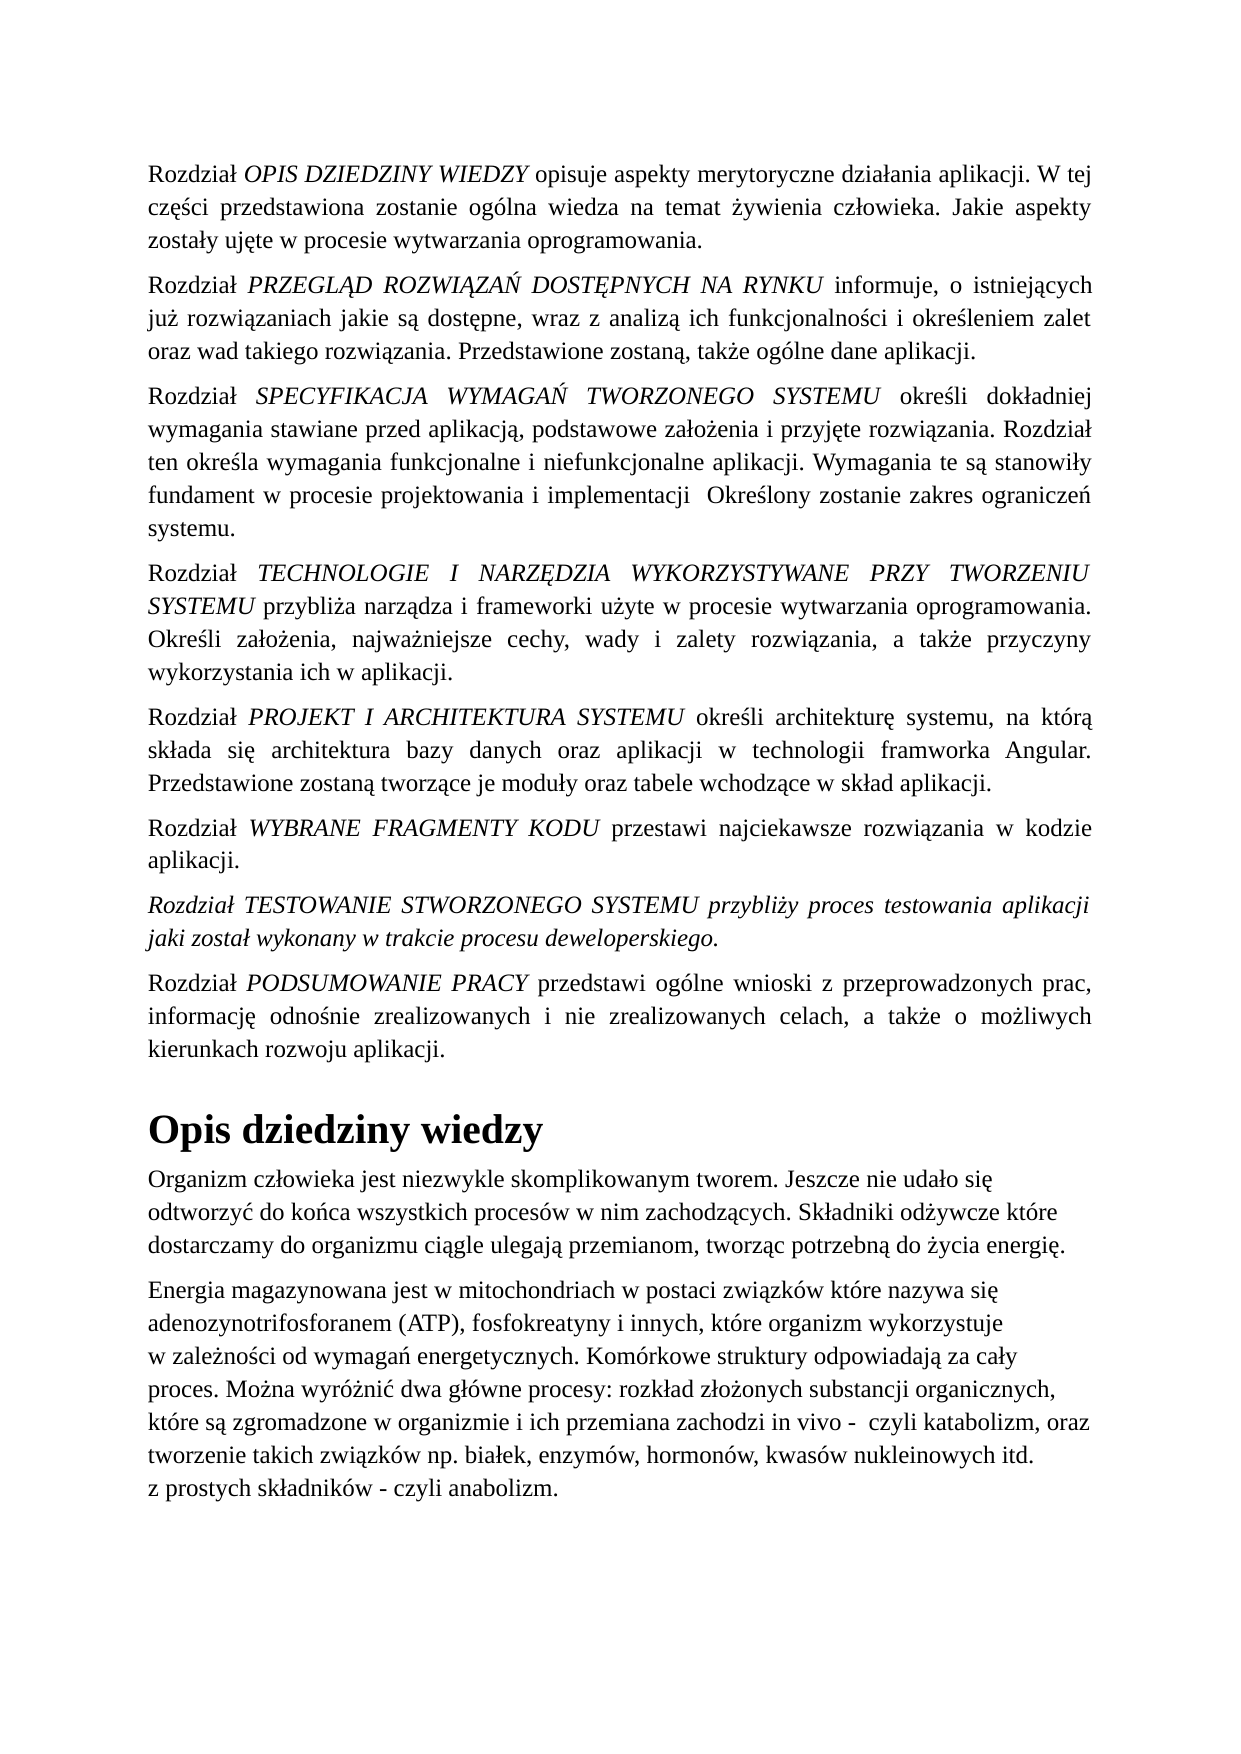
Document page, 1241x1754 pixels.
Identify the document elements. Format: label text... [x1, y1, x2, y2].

text Organizm człowieka jest niezwykle skomplikowanym tworem. Jeszcze nie udało się odtworzyć do końca wszystkich procesów w nim zachodzących. Składniki odżywcze które dostarczamy do organizmu ciągle ulegają przemianom, tworząc potrzebną do życia energię. [148, 1164, 1092, 1259]
text Rozdział TECHNOLOGIE I NARZĘDZIA WYKORZYSTYWANE PRZY TWORZENIU SYSTEMU przybliża narządza i frameworki użyte w procesie wytwarzania oprogramowania. Określi założenia, najważniejsze cechy, wady i zalety rozwiązania, a także przyczyny wykorzystania ich w aplikacji. [148, 558, 1092, 686]
text Rozdział PROJEKT I ARCHITEKTURA SYSTEMU określi architekturę systemu, na którą składa się architektura bazy danych oraz aplikacji w technologii framworka Angular. Przedstawione zostaną tworzące je moduły oraz tabele wchodzące w skład aplikacji. [148, 702, 1092, 797]
text Rozdział OPIS DZIEDZINY WIEDZY opisuje aspekty merytoryczne działania aplikacji. W tej części przedstawiona zostanie ogólna wiedza na temat żywienia człowieka. Jakie aspekty zostały ujęte w procesie wytwarzania oprogramowania. [148, 159, 1092, 254]
text Rozdział SPECYFIKACJA WYMAGAŃ TWORZONEGO SYSTEMU określi dokładniej wymagania stawiane przed aplikacją, podstawowe założenia i przyjęte rozwiązania. Rozdział ten określa wymagania funkcjonalne i niefunkcjonalne aplikacji. Wymagania te są stanowiły fundament w procesie projektowania i implementacji Określony zostanie zakres ograniczeń systemu. [148, 381, 1092, 542]
subtitle Opis dziedziny wiedzy [148, 1104, 1092, 1152]
text Energia magazynowana jest w mitochondriach w postaci związków które nazywa się adenozynotrifosforanem (ATP), fosfokreatyny i innych, które organizm wykorzystuje w zależności od wymagań energetycznych. Komórkowe struktury odpowiadają za cały proces. Można wyróżnić dwa główne procesy: rozkład złożonych substancji organicznych, które są zgromadzone w organizmie i ich przemiana zachodzi in vivo - czyli katabolizm, oraz tworzenie takich związków np. białek, enzymów, hormonów, kwasów nukleinowych itd. z prostych składników - czyli anabolizm. [148, 1275, 1092, 1502]
text Rozdział PRZEGLĄD ROZWIĄZAŃ DOSTĘPNYCH NA RYNKU informuje, o istniejących już rozwiązaniach jakie są dostępne, wraz z analizą ich funkcjonalności i określeniem zalet oraz wad takiego rozwiązania. Przedstawione zostaną, także ogólne dane aplikacji. [148, 270, 1092, 365]
text Rozdział PODSUMOWANIE PRACY przedstawi ogólne wnioski z przeprowadzonych prac, informację odnośnie zrealizowanych i nie zrealizowanych celach, a także o możliwych kierunkach rozwoju aplikacji. [148, 968, 1092, 1063]
text Rozdział TESTOWANIE STWORZONEGO SYSTEMU przybliży proces testowania aplikacji jaki został wykonany w trakcie procesu deweloperskiego. [148, 890, 1092, 952]
text Rozdział WYBRANE FRAGMENTY KODU przestawi najciekawsze rozwiązania w kodzie aplikacji. [148, 813, 1092, 874]
